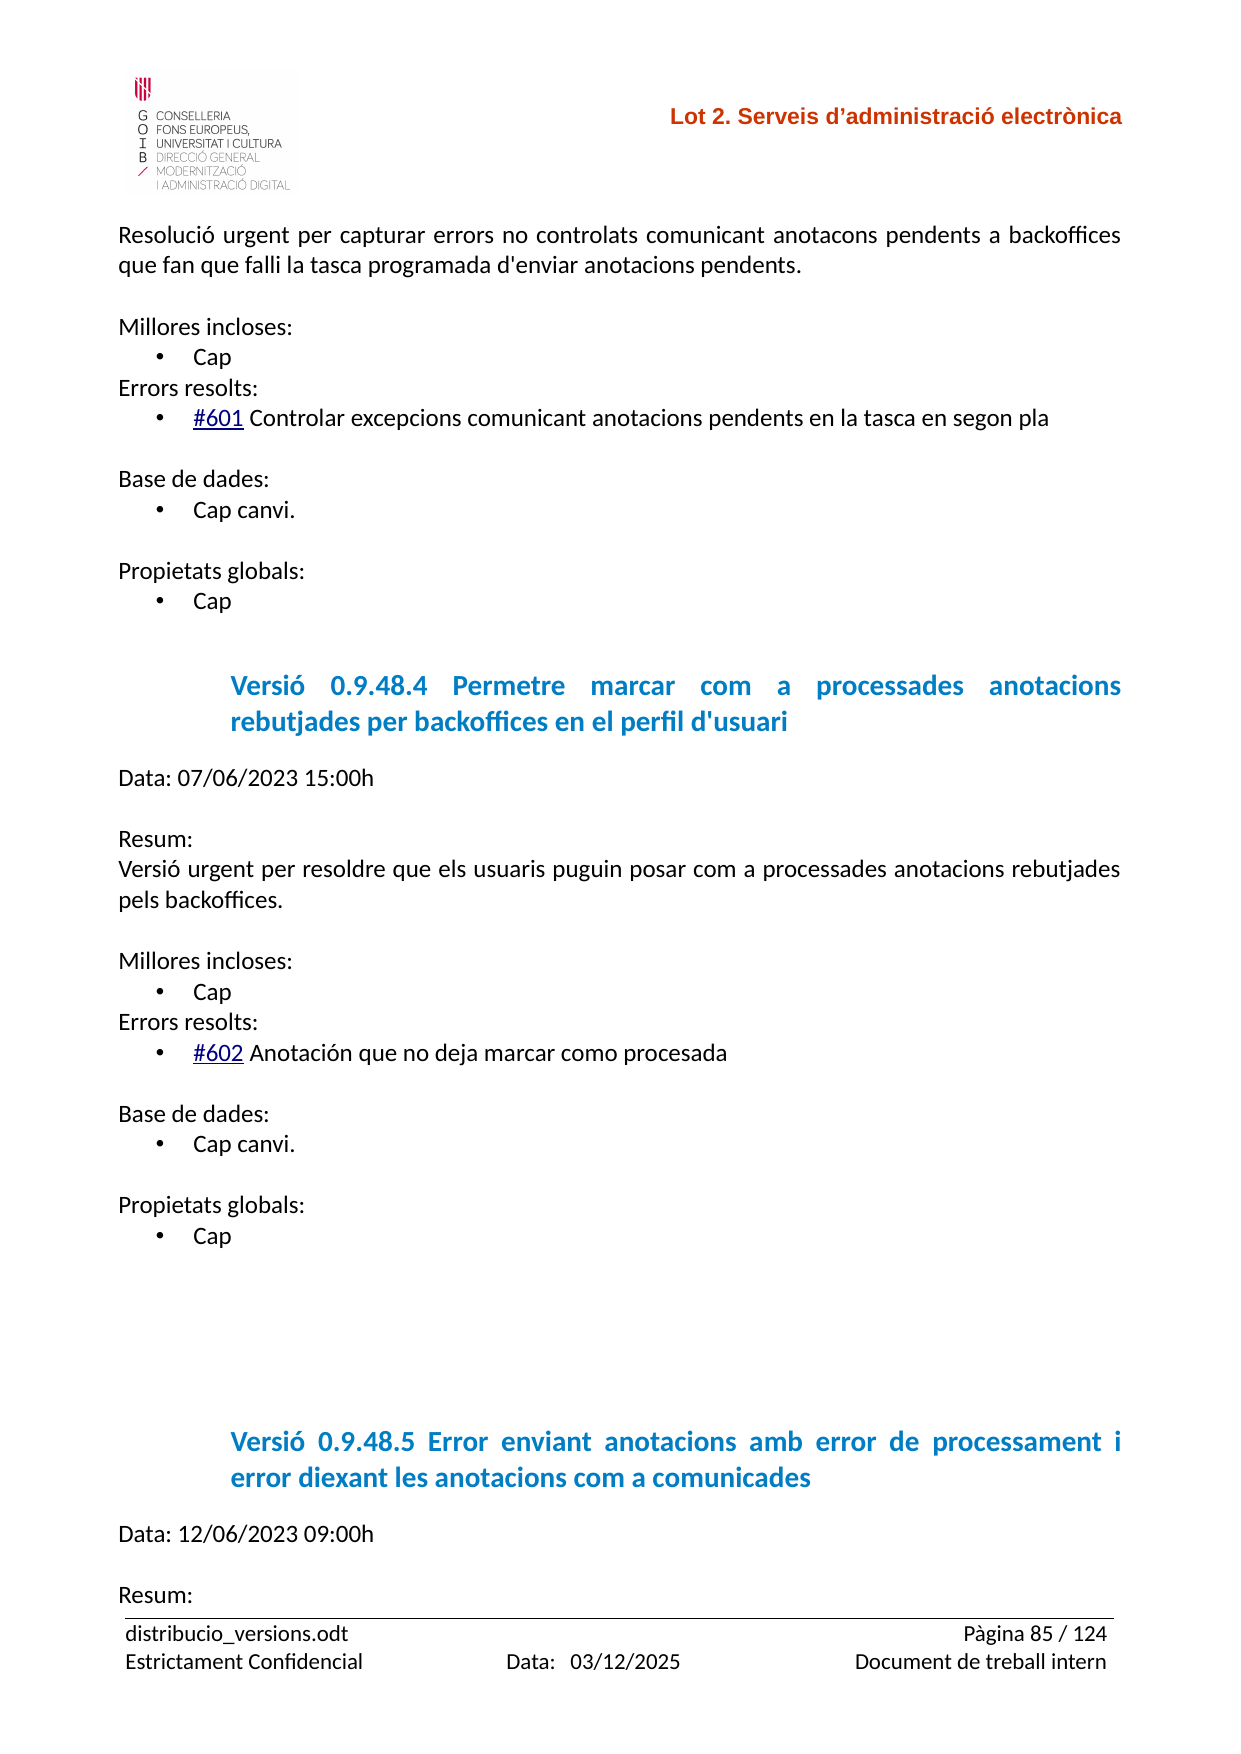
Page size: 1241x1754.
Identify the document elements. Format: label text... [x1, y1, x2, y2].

text Errors resolts: [118, 1006, 1122, 1037]
list Cap [156, 585, 1122, 616]
text Base de dades: [118, 1098, 1122, 1128]
text Errors resolts: [118, 372, 1122, 402]
list #602 Anotación que no deja marcar como procesada [156, 1037, 1122, 1067]
list Cap [156, 1220, 1122, 1250]
picture [126, 70, 299, 197]
text Resum: [118, 823, 1122, 853]
list Cap [156, 976, 1122, 1006]
text Data: 12/06/2023 09:00h [118, 1518, 1122, 1549]
text Millores incloses: [118, 945, 1122, 976]
text Propietats globals: [118, 555, 1122, 585]
text Resum: [118, 1579, 1122, 1610]
text Resolució urgent per capturar errors no controlats comunicant anotacons pendents a backoffices que fan que falli la tasca programada d'enviar anotacions pendents. [118, 219, 1122, 280]
text Base de dades: [118, 463, 1122, 494]
subtitle Versió 0.9.48.5 Error enviant anotacions amb error de processament i error diexant les anotacions com a comunicades [153, 1423, 1122, 1495]
text Millores incloses: [118, 311, 1122, 341]
text Data: 07/06/2023 15:00h [118, 762, 1122, 792]
text Versió urgent per resoldre que els usuaris puguin posar com a processades anotacions rebutjades pels backoffices. [118, 853, 1122, 914]
list Cap [156, 341, 1122, 372]
list Cap canvi. [156, 1128, 1122, 1159]
text Propietats globals: [118, 1189, 1122, 1220]
list #601 Controlar excepcions comunicant anotacions pendents en la tasca en segon pla [156, 402, 1122, 433]
subtitle Versió 0.9.48.4 Permetre marcar com a processades anotacions rebutjades per backoffices en el perfil d'usuari [153, 667, 1122, 738]
list Cap canvi. [156, 494, 1122, 524]
